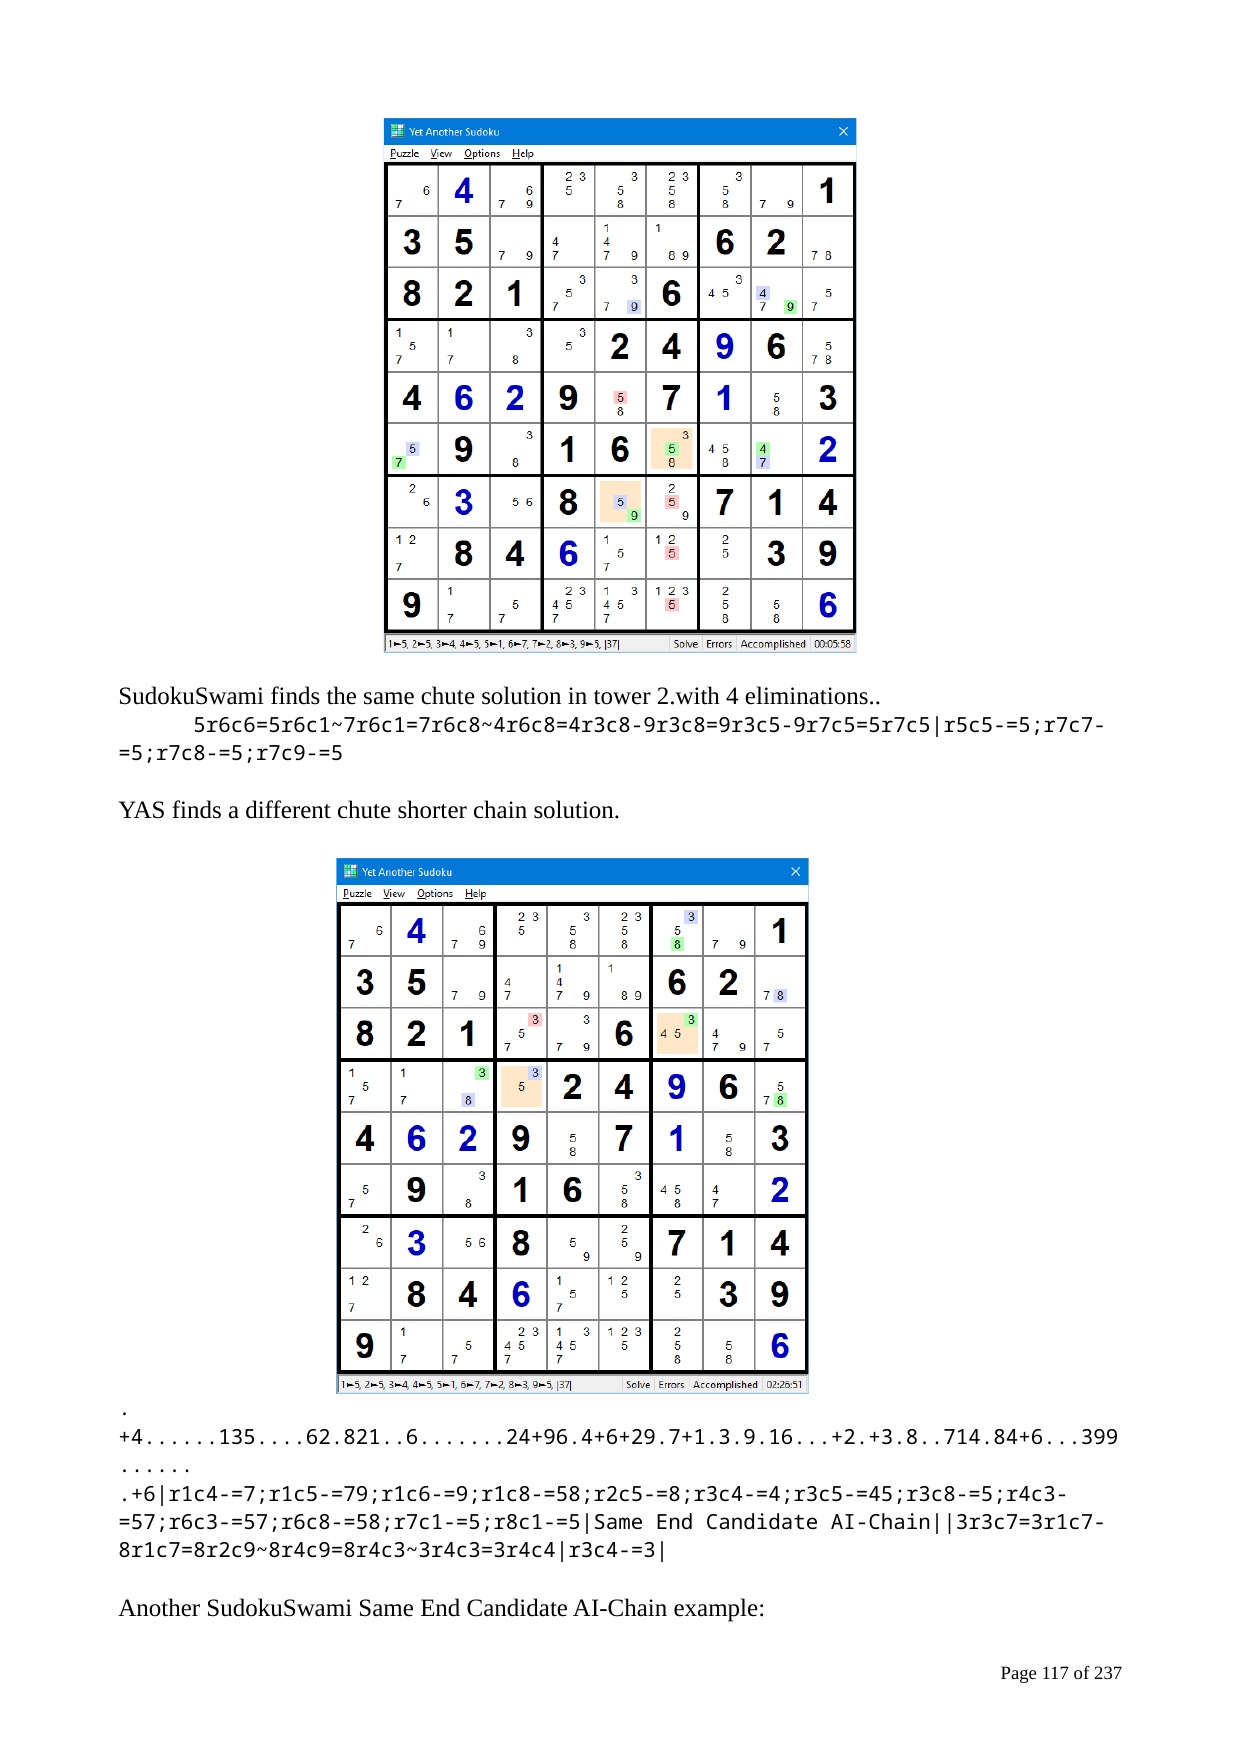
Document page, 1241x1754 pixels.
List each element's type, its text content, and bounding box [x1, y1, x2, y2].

text 5r6c6=5r6c1~7r6c1=7r6c8~4r6c8=4r3c8-9r3c8=9r3c5-9r7c5=5r7c5|r5c5-=5;r7c7-=5;r7c8-=5;r7c9-=5 [118, 710, 1122, 767]
picture [383, 118, 857, 653]
text Another SudokuSwami Same End Candidate AI-Chain example: [118, 1593, 1122, 1622]
text YAS finds a different chute shorter chain solution. [118, 795, 1122, 824]
picture [336, 858, 809, 1394]
text .+4......135....62.821..6.......24+96.4+6+29.7+1.3.9.16...+2.+3.8..714.84+6...399...... .+6|r1c4-=7;r1c5-=79;r1c6-=9;r1c8-=58;r2c5-=8;r3c4-=4;r3c5-=45;r3c8-=5;r4c3-=57;r6c3-=57;r6c8-=58;r7c1-=5;r8c1-=5|Same End Candidate AI-Chain||3r3c7=3r1c7-8r1c7=8r2c9~8r4c9=8r4c3~3r4c3=3r4c4|r3c4-=3| [118, 1394, 1122, 1564]
text SudokuSwami finds the same chute solution in tower 2.with 4 eliminations.. [118, 681, 1122, 710]
